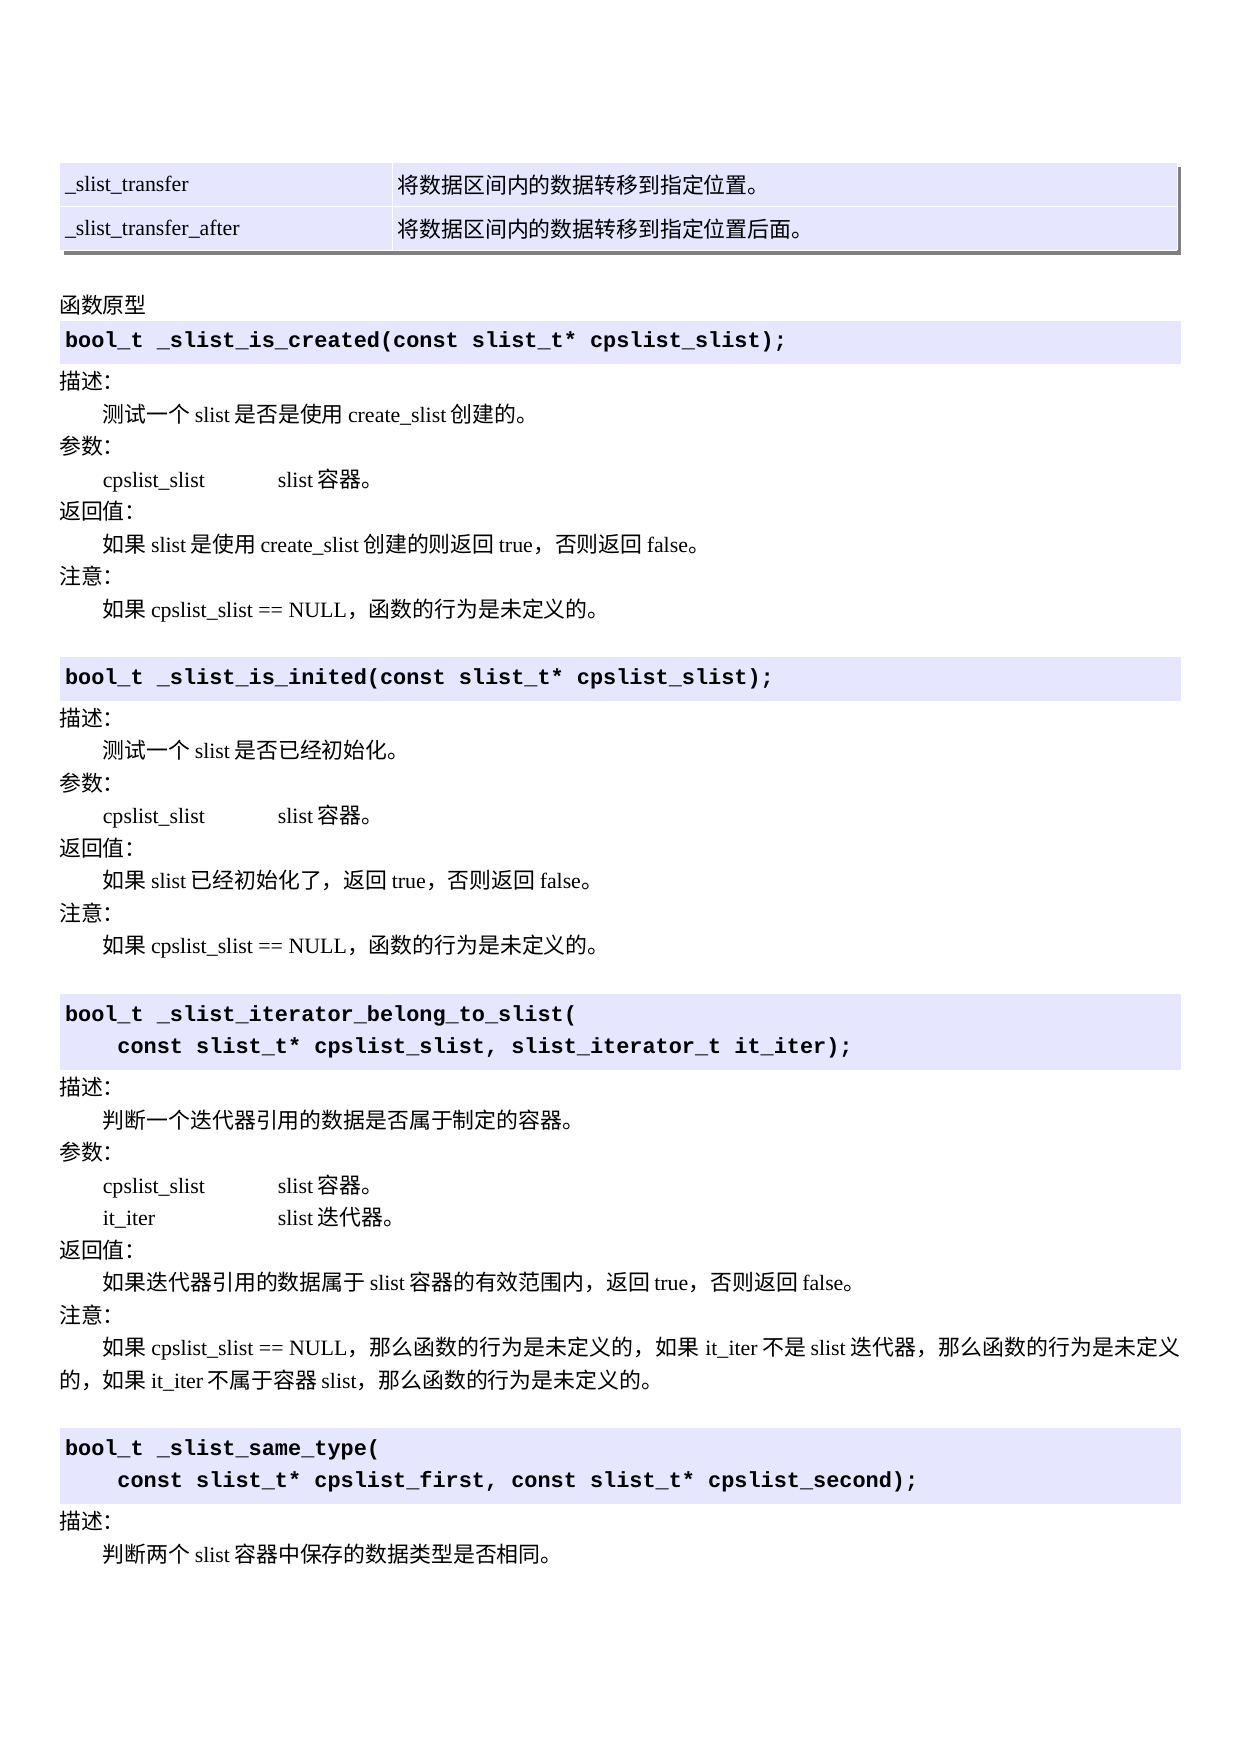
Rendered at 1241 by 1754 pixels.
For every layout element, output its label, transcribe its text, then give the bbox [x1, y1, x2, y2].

text cpslist_slist slist容器。 [59, 461, 1181, 494]
text cpslist_slist slist容器。 [59, 798, 1181, 831]
text 返回值： [59, 1232, 1181, 1265]
table_cell _slist_transfer [60, 163, 392, 206]
text 参数： [59, 1135, 1181, 1167]
text 判断一个迭代器引用的数据是否属于制定的容器。 [59, 1102, 1181, 1135]
text it_iter slist迭代器。 [59, 1200, 1181, 1232]
text 函数原型 [59, 287, 1181, 320]
text 测试一个slist是否是使用create_slist创建的。 [59, 396, 1181, 429]
text 如果迭代器引用的数据属于slist容器的有效范围内，返回true，否则返回false。 [59, 1265, 1181, 1297]
text 注意： [59, 896, 1181, 928]
text 描述： [59, 365, 1181, 396]
table_header bool_t _slist_same_type( const slist_t* cpslist_first, const slist_t* cpslist_second); [60, 1428, 1181, 1504]
text 测试一个slist是否已经初始化。 [59, 733, 1181, 766]
text 如果slist是使用create_slist创建的则返回true，否则返回false。 [59, 526, 1181, 559]
table_header bool_t _slist_iterator_belong_to_slist( const slist_t* cpslist_slist, slist_iterator_t it_iter); [60, 994, 1181, 1070]
text 返回值： [59, 831, 1181, 863]
text 判断两个slist容器中保存的数据类型是否相同。 [59, 1536, 1181, 1569]
table_cell 将数据区间内的数据转移到指定位置。 [393, 163, 1177, 206]
table_cell 将数据区间内的数据转移到指定位置后面。 [393, 207, 1177, 250]
text 如果cpslist_slist == NULL，函数的行为是未定义的。 [59, 928, 1181, 961]
text cpslist_slist slist容器。 [59, 1167, 1181, 1200]
text 描述： [59, 702, 1181, 733]
text 参数： [59, 429, 1181, 461]
text 参数： [59, 766, 1181, 798]
text 描述： [59, 1071, 1181, 1102]
text 如果cpslist_slist == NULL，函数的行为是未定义的。 [59, 591, 1181, 624]
text 返回值： [59, 494, 1181, 526]
text 注意： [59, 1297, 1181, 1330]
text 如果slist已经初始化了，返回true，否则返回false。 [59, 863, 1181, 896]
text 描述： [59, 1505, 1181, 1536]
table_cell _slist_transfer_after [60, 207, 392, 250]
table_header bool_t _slist_is_inited(const slist_t* cpslist_slist); [60, 657, 1181, 701]
table_header bool_t _slist_is_created(const slist_t* cpslist_slist); [60, 321, 1181, 364]
text 注意： [59, 559, 1181, 591]
text 如果cpslist_slist == NULL，那么函数的行为是未定义的，如果it_iter不是slist迭代器，那么函数的行为是未定义的，如果it_iter不属于容器slist，那么函数的行为是未定义的。 [59, 1330, 1181, 1395]
